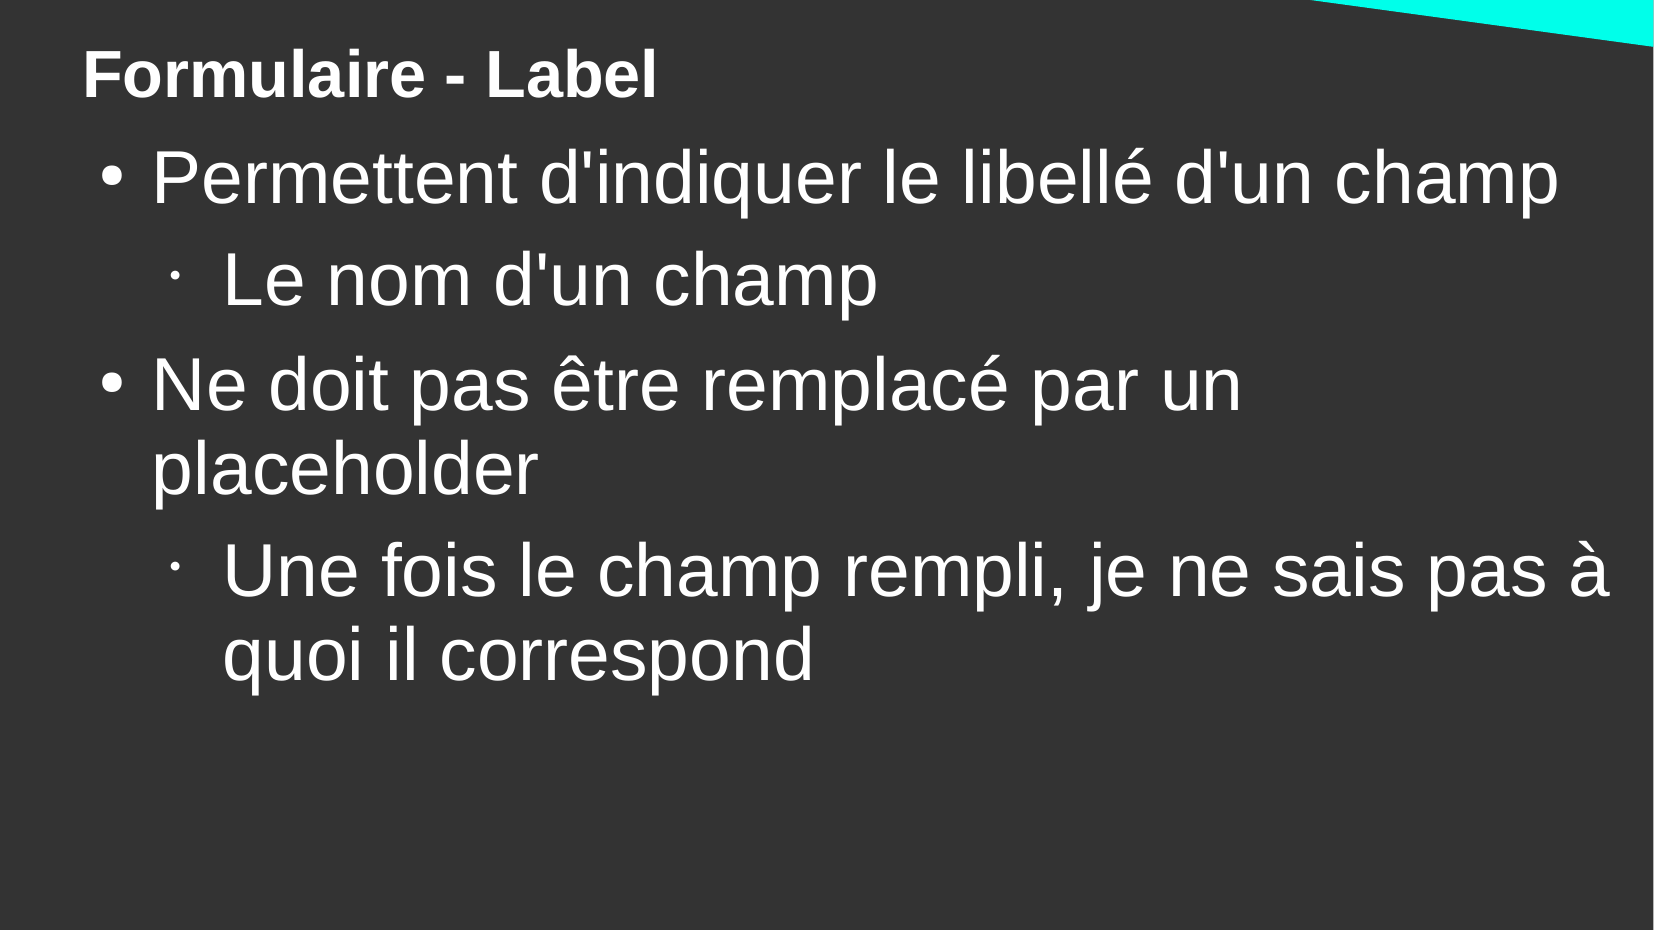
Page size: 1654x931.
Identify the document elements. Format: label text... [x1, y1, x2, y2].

list Permettent d'indiquer le libellé d'un champ Le nom d'un champ Ne doit pas être remplacé par un placeholder Une fois le champ rempli, je ne sais pas à quoi il correspond [80, 135, 1620, 709]
text_box [1310, 0, 1654, 47]
title Formulaire - Label [82, 37, 1571, 114]
